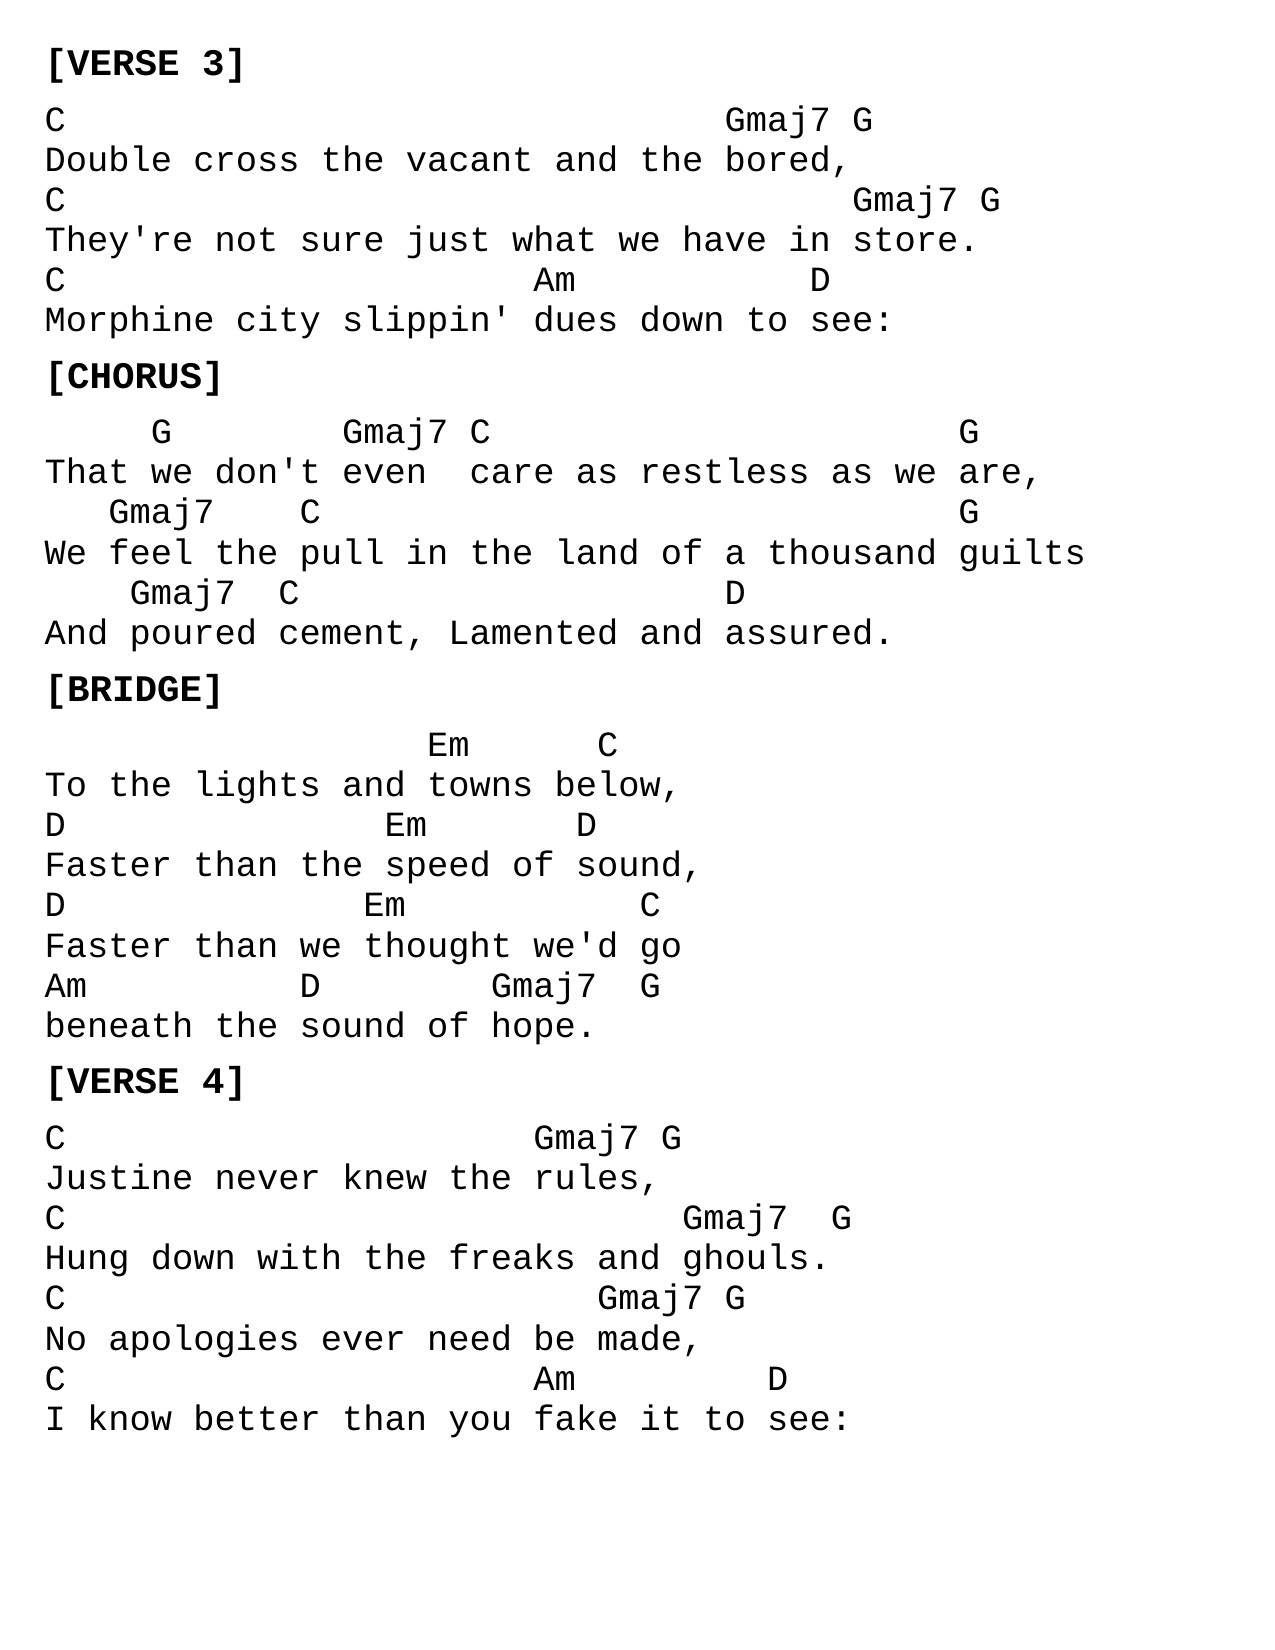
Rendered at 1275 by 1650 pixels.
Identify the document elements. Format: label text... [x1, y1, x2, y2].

text C Gmaj7 G [44, 102, 1231, 142]
text Am D Gmaj7 G [44, 968, 1231, 1008]
text Faster than the speed of sound, [44, 847, 1231, 887]
text G Gmaj7 C G [44, 414, 1231, 454]
text Faster than we thought we'd go [44, 927, 1231, 968]
text C Gmaj7 G [44, 182, 1231, 222]
text Morphine city slippin' dues down to see: [44, 302, 1231, 342]
text C Gmaj7 G [44, 1280, 1231, 1320]
text No apologies ever need be made, [44, 1320, 1231, 1361]
text Hung down with the freaks and ghouls. [44, 1240, 1231, 1280]
text C Am D [44, 262, 1231, 302]
text Gmaj7 C G [44, 494, 1231, 534]
text To the lights and towns below, [44, 767, 1231, 807]
text Gmaj7 C D [44, 575, 1231, 615]
text Em C [44, 727, 1231, 767]
text C Gmaj7 G [44, 1200, 1231, 1240]
subtitle [VERSE 3] [44, 44, 1231, 87]
text beneath the sound of hope. [44, 1008, 1231, 1048]
text That we don't even care as restless as we are, [44, 454, 1231, 494]
text Justine never knew the rules, [44, 1160, 1231, 1200]
text D Em D [44, 807, 1231, 847]
text We feel the pull in the land of a thousand guilts [44, 534, 1231, 575]
text C Am D [44, 1361, 1231, 1401]
text D Em C [44, 887, 1231, 927]
text C Gmaj7 G [44, 1120, 1231, 1160]
text I know better than you fake it to see: [44, 1401, 1231, 1441]
subtitle [CHORUS] [44, 357, 1231, 399]
text They're not sure just what we have in store. [44, 222, 1231, 262]
subtitle [BRIDGE] [44, 670, 1231, 712]
text Double cross the vacant and the bored, [44, 142, 1231, 182]
subtitle [VERSE 4] [44, 1063, 1231, 1105]
text And poured cement, Lamented and assured. [44, 615, 1231, 655]
